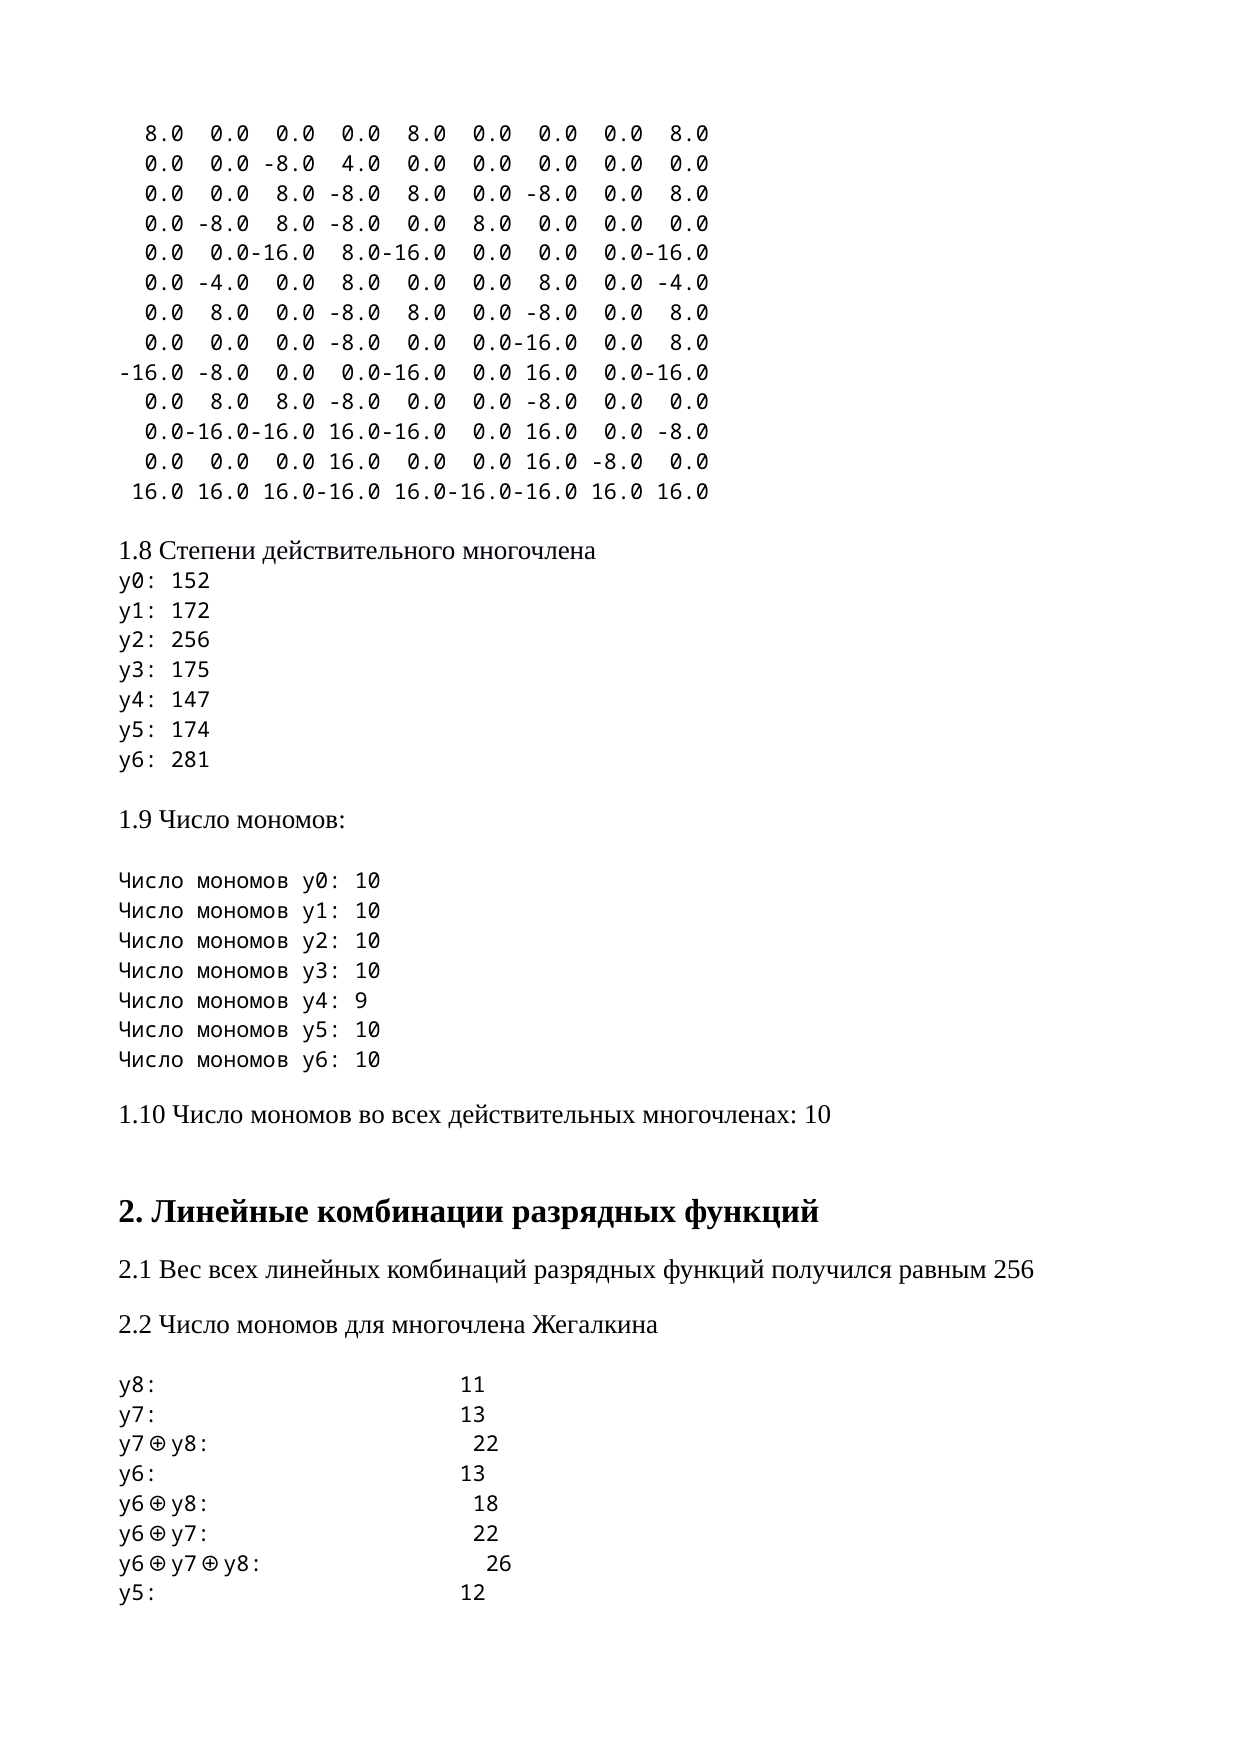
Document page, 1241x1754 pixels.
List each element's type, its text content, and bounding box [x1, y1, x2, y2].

text 0.0 0.0 8.0 -8.0 8.0 0.0 -8.0 0.0 8.0 [118, 178, 1122, 207]
text 0.0 8.0 0.0 -8.0 8.0 0.0 -8.0 0.0 8.0 [118, 297, 1122, 327]
text y2: 256 [118, 624, 1122, 654]
text 0.0 8.0 8.0 -8.0 0.0 0.0 -8.0 0.0 0.0 [118, 386, 1122, 416]
text y6⊕y8: 18 [118, 1488, 1122, 1518]
text Число мономов y1: 10 [118, 895, 1122, 925]
text 0.0 0.0 0.0 -8.0 0.0 0.0-16.0 0.0 8.0 [118, 327, 1122, 356]
text -16.0 -8.0 0.0 0.0-16.0 0.0 16.0 0.0-16.0 [118, 356, 1122, 386]
text 0.0 0.0 0.0 16.0 0.0 0.0 16.0 -8.0 0.0 [118, 446, 1122, 476]
text y6⊕y7: 22 [118, 1518, 1122, 1548]
text Число мономов y2: 10 [118, 925, 1122, 955]
text y4: 147 [118, 684, 1122, 714]
text Число мономов y3: 10 [118, 955, 1122, 985]
text y1: 172 [118, 595, 1122, 624]
text y6: 13 [118, 1458, 1122, 1488]
text y3: 175 [118, 654, 1122, 684]
text 0.0 -8.0 8.0 -8.0 0.0 8.0 0.0 0.0 0.0 [118, 207, 1122, 237]
text 2.2 Число мономов для многочлена Жегалкина [118, 1308, 1122, 1339]
text Число мономов y0: 10 [118, 866, 1122, 895]
text y6⊕y7⊕y8: 26 [118, 1548, 1122, 1577]
text 1.10 Число мономов во всех действительных многочленах: 10 [118, 1098, 1122, 1129]
text 2.1 Вес всех линейных комбинаций разрядных функций получился равным 256 [118, 1253, 1122, 1284]
text 0.0 -4.0 0.0 8.0 0.0 0.0 8.0 0.0 -4.0 [118, 267, 1122, 297]
text 1.8 Степени действительного многочлена [118, 534, 1122, 565]
text 0.0-16.0-16.0 16.0-16.0 0.0 16.0 0.0 -8.0 [118, 416, 1122, 446]
text y5: 12 [118, 1577, 1122, 1607]
text y0: 152 [118, 565, 1122, 595]
text y8: 11 [118, 1369, 1122, 1399]
text 1.9 Число мономов: [118, 803, 1122, 834]
text Число мономов y5: 10 [118, 1014, 1122, 1044]
text 0.0 0.0-16.0 8.0-16.0 0.0 0.0 0.0-16.0 [118, 237, 1122, 267]
text y5: 174 [118, 714, 1122, 744]
text Число мономов y6: 10 [118, 1044, 1122, 1074]
text 16.0 16.0 16.0-16.0 16.0-16.0-16.0 16.0 16.0 [118, 476, 1122, 505]
text 0.0 0.0 -8.0 4.0 0.0 0.0 0.0 0.0 0.0 [118, 148, 1122, 178]
text y7: 13 [118, 1399, 1122, 1428]
text y6: 281 [118, 744, 1122, 773]
text y7⊕y8: 22 [118, 1428, 1122, 1458]
text 8.0 0.0 0.0 0.0 8.0 0.0 0.0 0.0 8.0 [118, 118, 1122, 148]
text 2. Линейные комбинации разрядных функций [118, 1191, 1122, 1229]
text Число мономов y4: 9 [118, 985, 1122, 1014]
